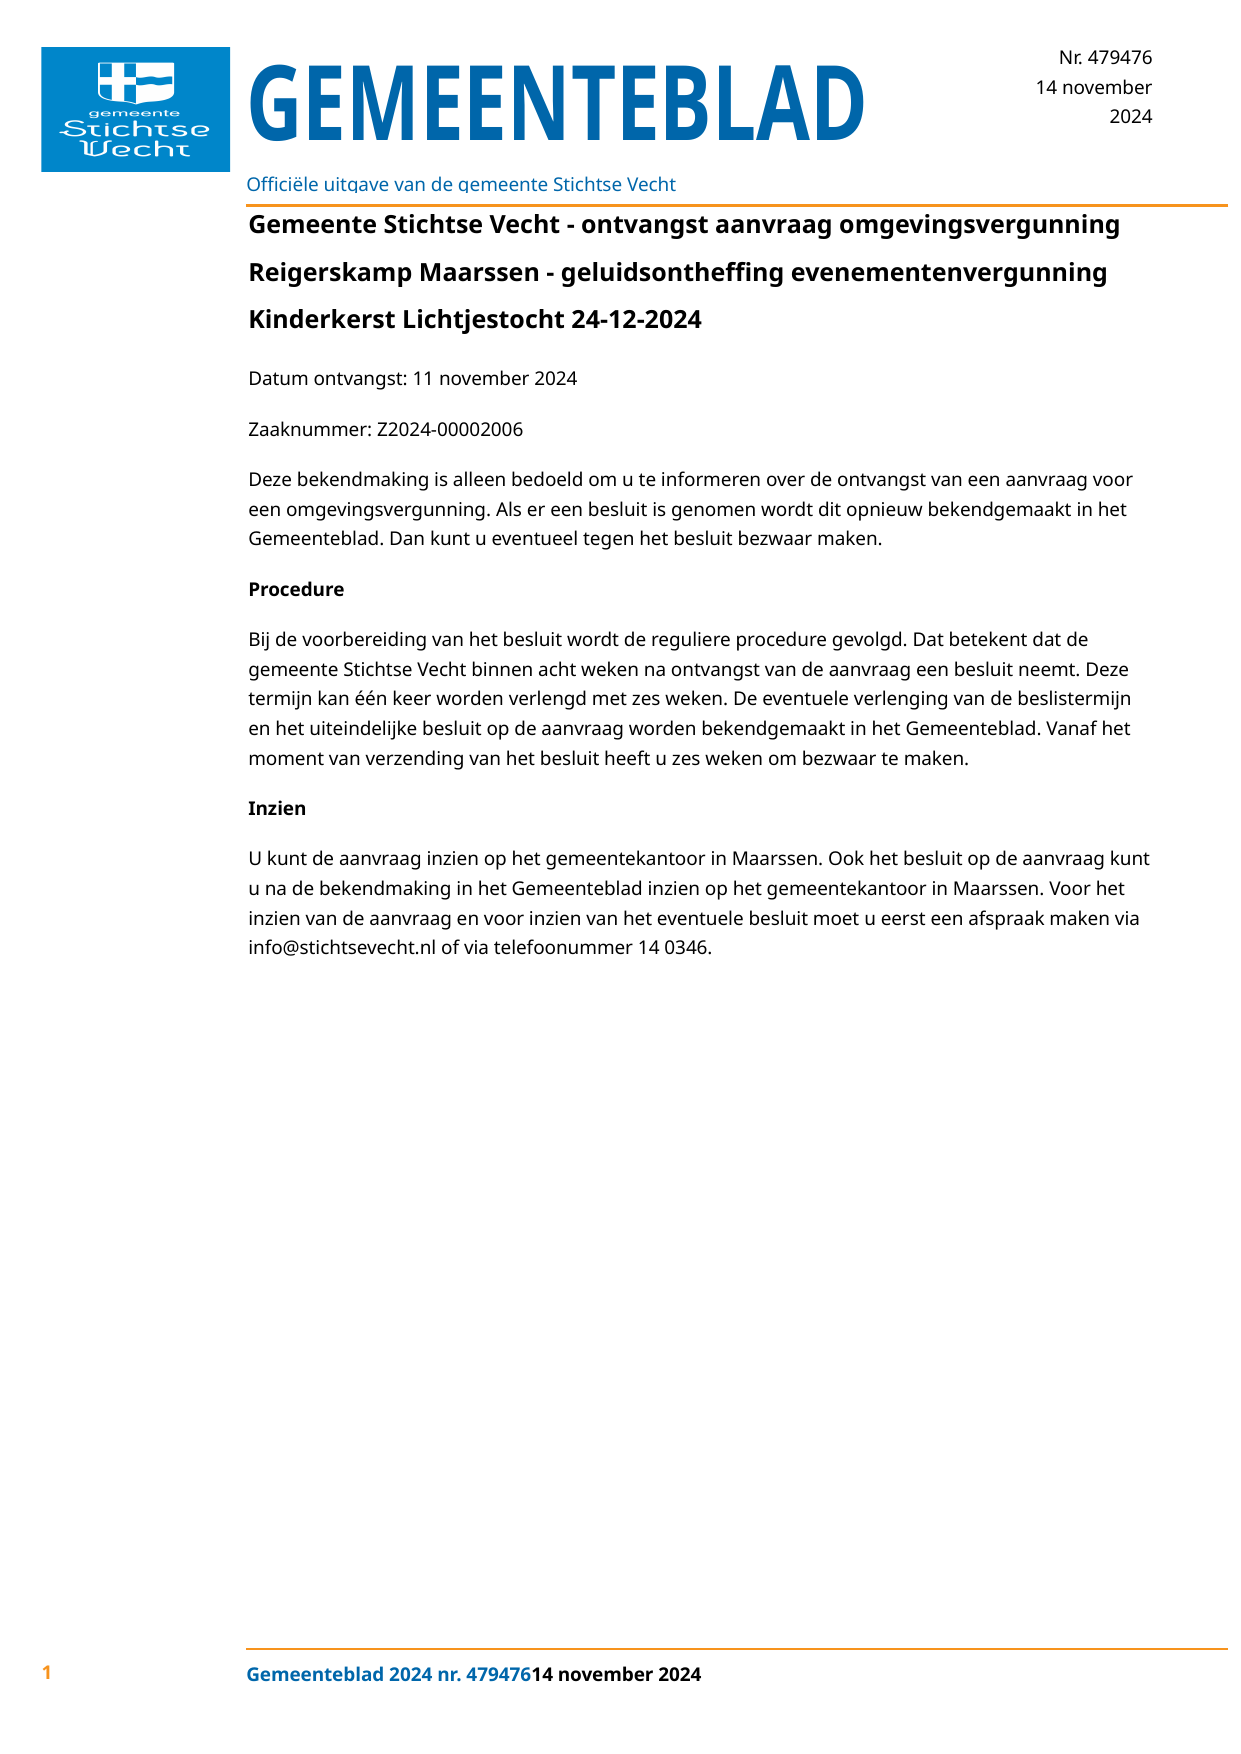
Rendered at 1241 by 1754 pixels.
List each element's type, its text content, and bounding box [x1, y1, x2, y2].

text U kunt de aanvraag inzien op het gemeentekantoor in Maarssen. Ook het besluit op de aanvraag kunt u na de bekendmaking in het Gemeenteblad inzien op het gemeentekantoor in Maarssen. Voor het inzien van de aanvraag en voor inzien van het eventuele besluit moet u eerst een afspraak maken via info@stichtsevecht.nl of via telefoonummer 14 0346. [248, 846, 1152, 960]
text Bij de voorbereiding van het besluit wordt de reguliere procedure gevolgd. Dat betekent dat de gemeente Stichtse Vecht binnen acht weken na ontvangst van de aanvraag een besluit neemt. Deze termijn kan één keer worden verlengd met zes weken. De eventuele verlenging van de beslistermijn en het uiteindelijke besluit op de aanvraag worden bekendgemaakt in het Gemeenteblad. Vanaf het moment van verzending van het besluit heeft u zes weken om bezwaar te maken. [248, 626, 1152, 770]
text Procedure [248, 576, 1152, 602]
text Inzien [248, 795, 1152, 821]
picture [99, 63, 135, 101]
text Zaaknummer: Z2024-00002006 [248, 416, 1152, 442]
picture [137, 63, 174, 103]
text Datum ontvangst: 11 november 2024 [248, 366, 1152, 391]
text Deze bekendmaking is alleen bedoeld om u te informeren over de ontvangst van een aanvraag voor een omgevingsvergunning. Als er een besluit is genomen wordt dit opnieuw bekendgemaakt in het Gemeenteblad. Dan kunt u eventueel tegen het besluit bezwaar maken. [248, 466, 1152, 551]
text Gemeente Stichtse Vecht - ontvangst aanvraag omgevingsvergunning Reigerskamp Maarssen - geluidsontheffing evenementenvergunning Kinderkerst Lichtjestocht 24-12-2024 [248, 207, 1152, 336]
